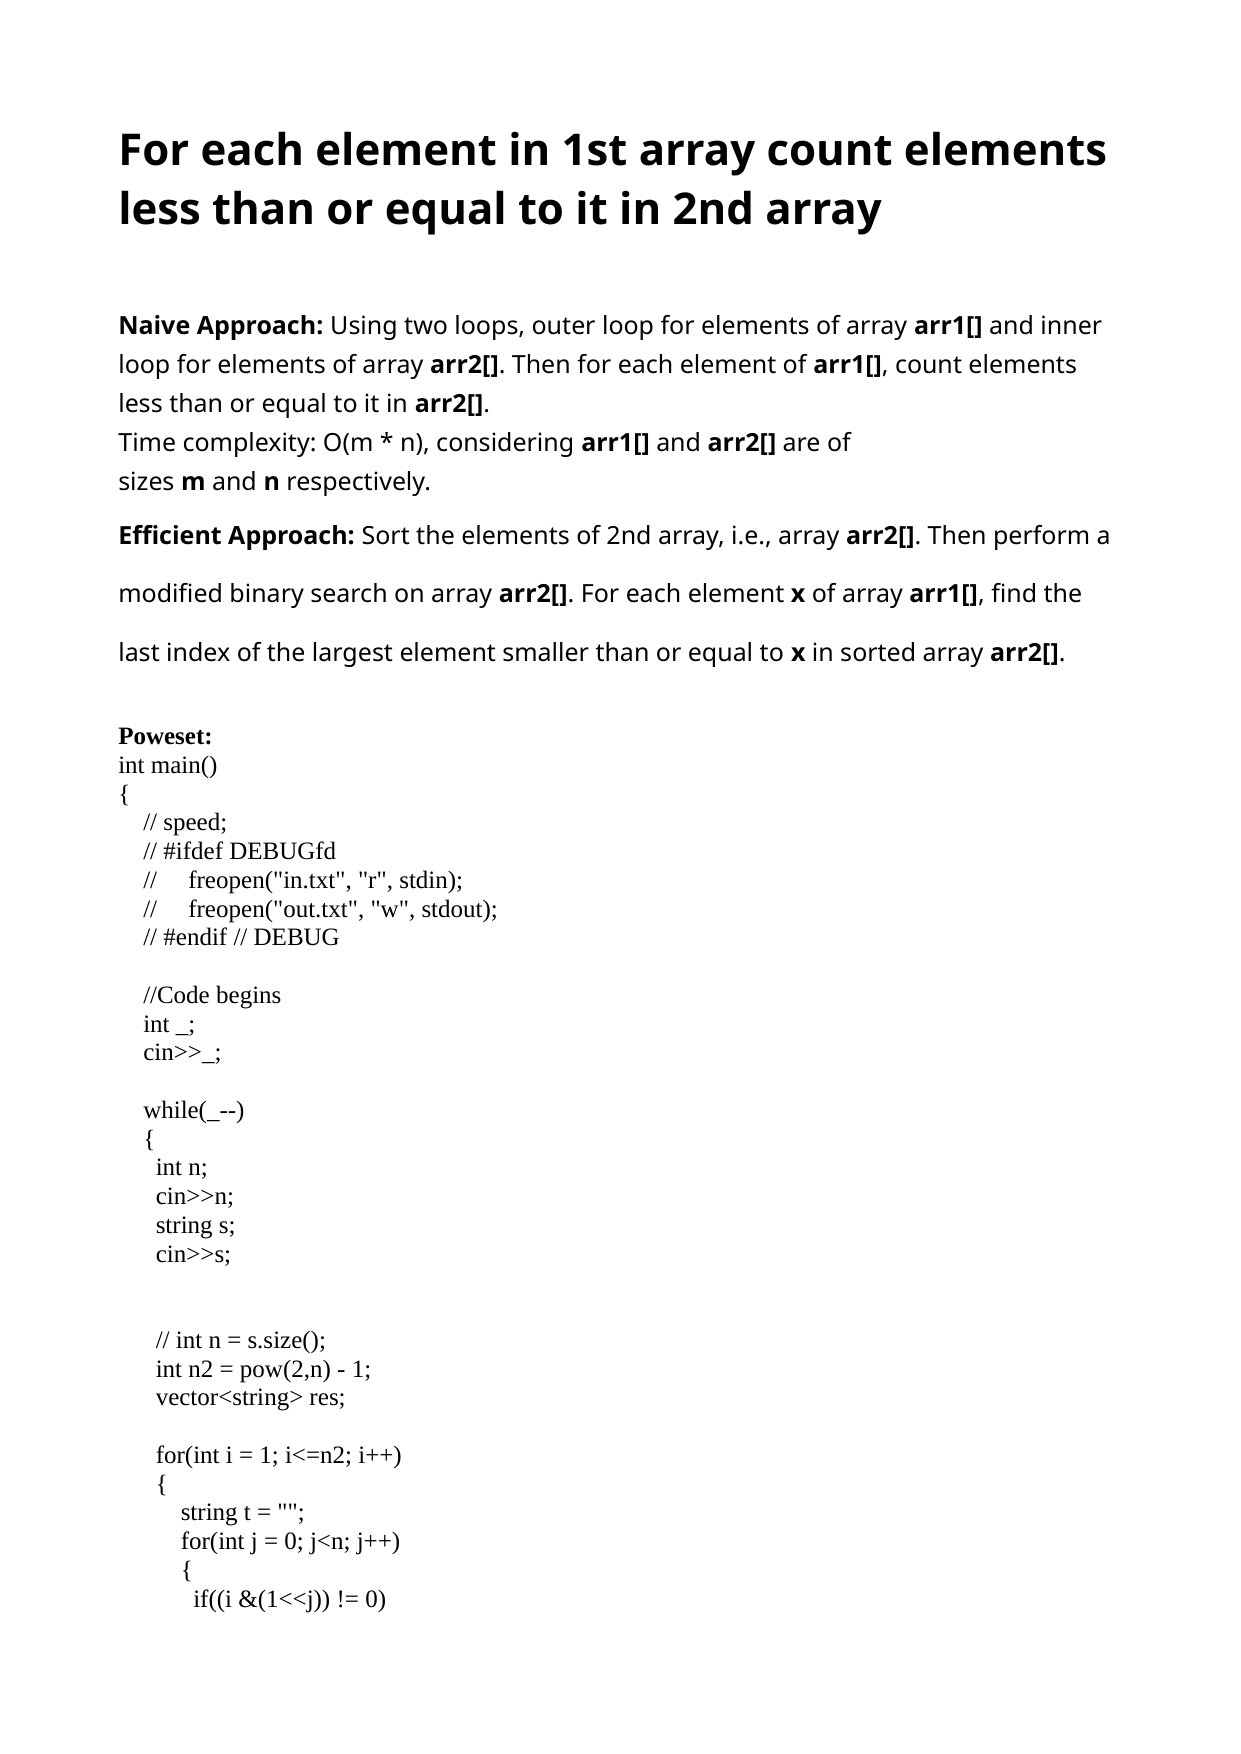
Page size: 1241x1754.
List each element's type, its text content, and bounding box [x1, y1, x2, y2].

text int main() [118, 750, 1122, 779]
text { [118, 1469, 1122, 1497]
text cin>>s; [118, 1239, 1122, 1267]
text int n; [118, 1152, 1122, 1181]
text Naive Approach: Using two loops, outer loop for elements of array arr1[] and inner loop for elements of array arr2[]. Then for each element of arr1[], count elements less than or equal to it in arr2[]. Time complexity: O(m * n), considering arr1[] and arr2[] are of sizes m and n respectively. [118, 307, 1122, 498]
text { [118, 779, 1122, 807]
text // #endif // DEBUG [118, 922, 1122, 951]
text // freopen("out.txt", "w", stdout); [118, 894, 1122, 922]
text // #ifdef DEBUGfd [118, 836, 1122, 865]
text if((i &(1<<j)) != 0) [118, 1584, 1122, 1612]
text { [118, 1124, 1122, 1152]
text cin>>n; [118, 1181, 1122, 1210]
text //Code begins [118, 980, 1122, 1009]
text string t = ""; [118, 1497, 1122, 1526]
text // freopen("in.txt", "r", stdin); [118, 865, 1122, 894]
text cin>>_; [118, 1037, 1122, 1066]
text for(int i = 1; i<=n2; i++) [118, 1440, 1122, 1469]
text for(int j = 0; j<n; j++) [118, 1526, 1122, 1555]
text { [118, 1555, 1122, 1584]
text while(_--) [118, 1095, 1122, 1124]
text string s; [118, 1210, 1122, 1239]
text // speed; [118, 807, 1122, 836]
text int n2 = pow(2,n) - 1; [118, 1354, 1122, 1382]
text Efficient Approach: Sort the elements of 2nd array, i.e., array arr2[]. Then perform a modified binary search on array arr2[]. For each element x of array arr1[], find the last index of the largest element smaller than or equal to x in sorted array arr2[]. [118, 518, 1122, 668]
text // int n = s.size(); [118, 1325, 1122, 1354]
subtitle For each element in 1st array count elements less than or equal to it in 2nd array [118, 118, 1122, 237]
text int _; [118, 1009, 1122, 1037]
text Poweset: [118, 721, 1122, 750]
text vector<string> res; [118, 1382, 1122, 1411]
